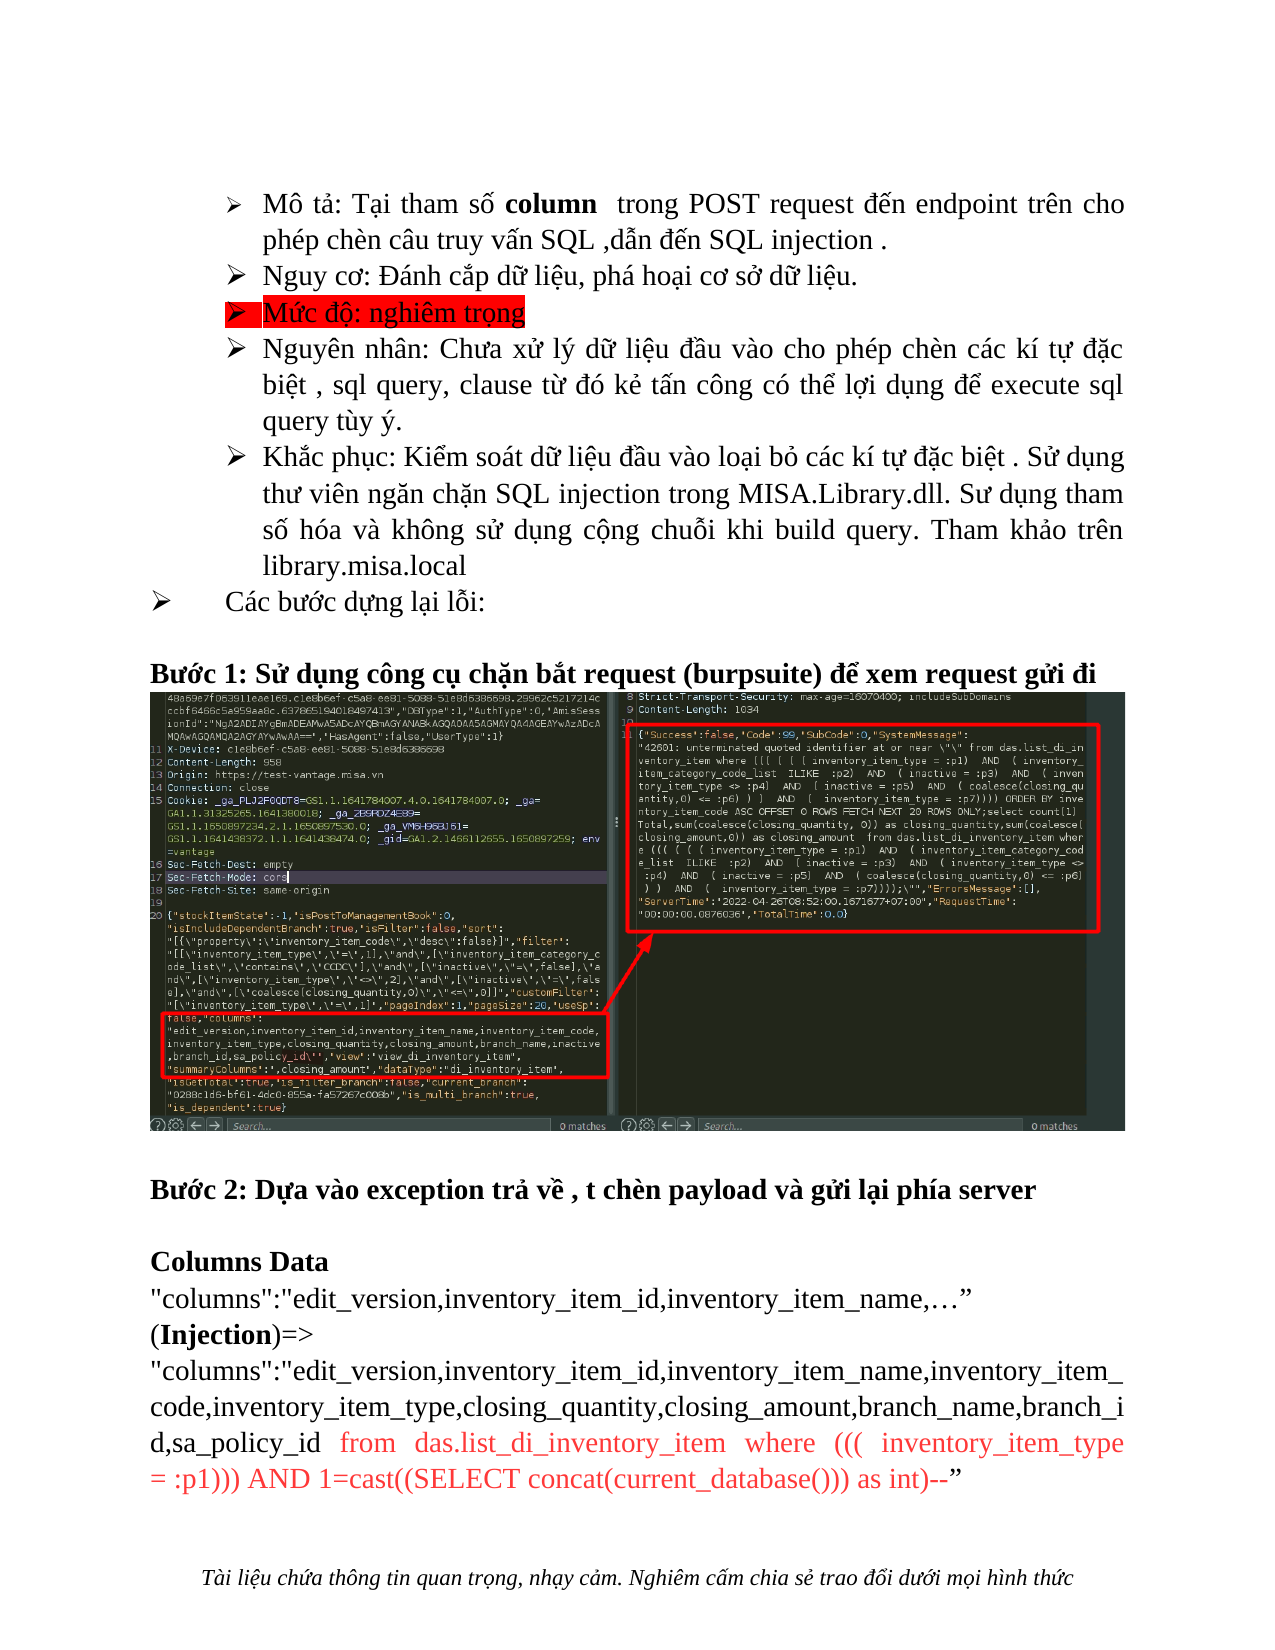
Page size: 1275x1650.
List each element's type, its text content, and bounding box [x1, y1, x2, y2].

list (Injection)=> [150, 1317, 1125, 1350]
list Bước 2: Dựa vào exception trả về , t chèn payload và gửi lại phía server [150, 1172, 1125, 1206]
list Nguyên nhân: Chưa xử lý dữ liệu đầu vào cho phép chèn các kí tự đặc biệt , sql query, clause từ đó kẻ tấn công có thể lợi dụng để execute sql query tùy ý. [225, 331, 1125, 437]
list Khắc phục: Kiểm soát dữ liệu đầu vào loại bỏ các kí tự đặc biệt . Sử dụng thư viên ngăn chặn SQL injection trong MISA.Library.dll. Sư dụng tham số hóa và không sử dụng cộng chuỗi khi build query. Tham khảo trên library.misa.local [225, 439, 1125, 582]
list Mô tả: Tại tham số column trong POST request đến endpoint trên cho phép chèn câu truy vấn SQL ,dẫn đến SQL injection . [225, 186, 1125, 256]
list "columns":"edit_version,inventory_item_id,inventory_item_name,inventory_item_code,inventory_item_type,closing_quantity,closing_amount,branch_name,branch_id,sa_policy_id from das.list_di_inventory_item where ((( inventory_item_type = :p1))) AND 1=cast((SELECT concat(current_database())) as int)--” [150, 1353, 1125, 1495]
list "columns":"edit_version,inventory_item_id,inventory_item_name,…” [150, 1281, 1125, 1314]
list Nguy cơ: Đánh cắp dữ liệu, phá hoại cơ sở dữ liệu. [225, 258, 1125, 292]
list Columns Data [150, 1244, 1125, 1278]
list Các bước dựng lại lỗi: [150, 584, 1125, 618]
list Bước 1: Sử dụng công cụ chặn bắt request (burpsuite) để xem request gửi đi [150, 657, 1125, 690]
list Mức độ: nghiêm trọng [225, 295, 1125, 328]
picture [150, 692, 1125, 1131]
